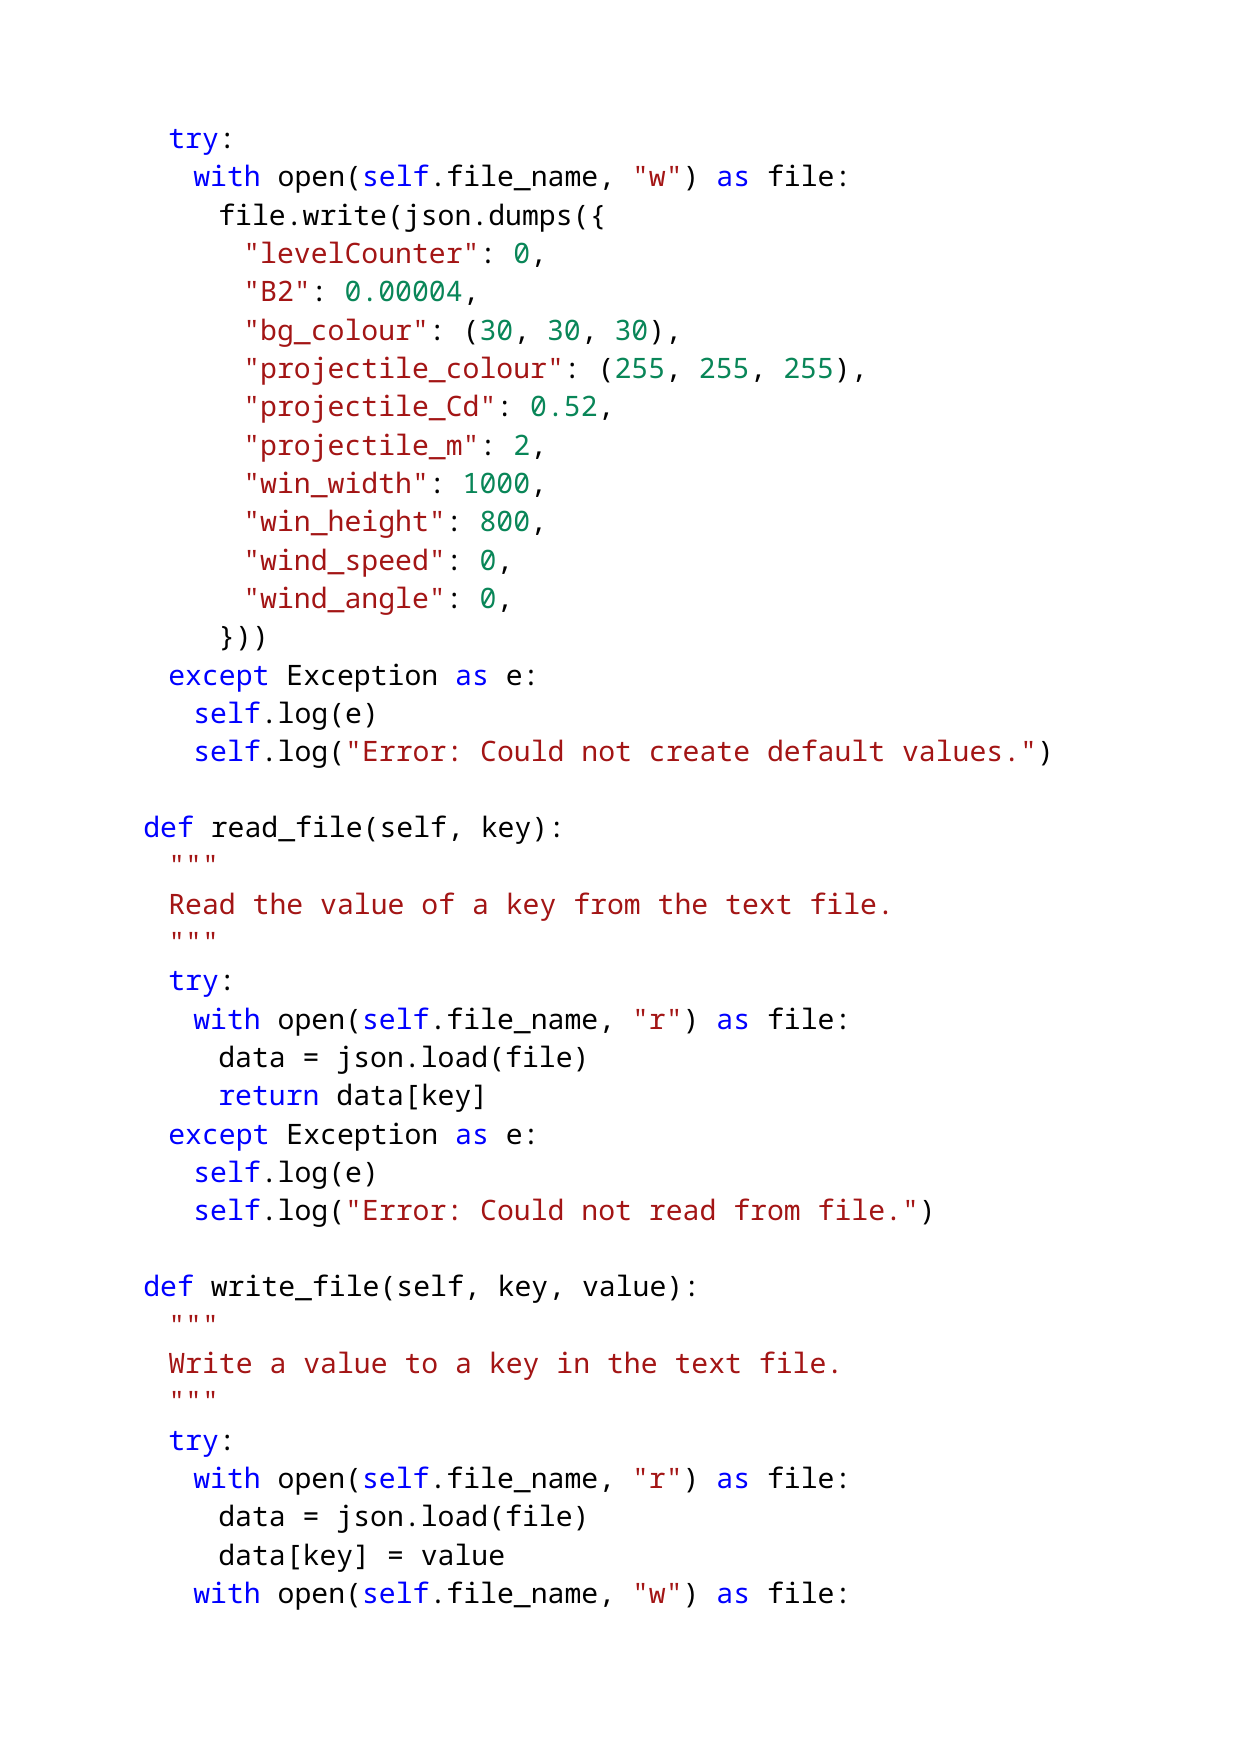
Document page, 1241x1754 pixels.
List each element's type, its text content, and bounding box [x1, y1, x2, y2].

text "B2": 0.00004, [118, 271, 1122, 310]
text """ [118, 1381, 1122, 1420]
text except Exception as e: [118, 1114, 1122, 1152]
text "bg_colour": (30, 30, 30), [118, 310, 1122, 348]
text try: [118, 118, 1122, 156]
text "projectile_m": 2, [118, 425, 1122, 463]
text """ [118, 922, 1122, 961]
text "projectile_Cd": 0.52, [118, 386, 1122, 425]
text with open(self.file_name, "w") as file: [118, 156, 1122, 195]
text "projectile_colour": (255, 255, 255), [118, 348, 1122, 386]
text })) [118, 616, 1122, 655]
text self.log(e) [118, 693, 1122, 731]
text """ [118, 1305, 1122, 1343]
text with open(self.file_name, "r") as file: [118, 1458, 1122, 1496]
text with open(self.file_name, "r") as file: [118, 999, 1122, 1037]
text def write_file(self, key, value): [118, 1266, 1122, 1305]
text self.log("Error: Could not create default values.") [118, 731, 1122, 770]
text return data[key] [118, 1076, 1122, 1114]
text data[key] = value [118, 1535, 1122, 1573]
text try: [118, 1420, 1122, 1458]
text "win_height": 800, [118, 501, 1122, 540]
text """ [118, 846, 1122, 884]
text "wind_speed": 0, [118, 540, 1122, 578]
text Read the value of a key from the text file. [118, 884, 1122, 922]
text try: [118, 961, 1122, 999]
text Write a value to a key in the text file. [118, 1343, 1122, 1381]
text self.log("Error: Could not read from file.") [118, 1191, 1122, 1229]
text "levelCounter": 0, [118, 233, 1122, 271]
text self.log(e) [118, 1152, 1122, 1191]
text file.write(json.dumps({ [118, 195, 1122, 233]
text data = json.load(file) [118, 1496, 1122, 1535]
text def read_file(self, key): [118, 807, 1122, 846]
text "wind_angle": 0, [118, 578, 1122, 616]
text data = json.load(file) [118, 1037, 1122, 1076]
text "win_width": 1000, [118, 463, 1122, 501]
text except Exception as e: [118, 655, 1122, 693]
text with open(self.file_name, "w") as file: [118, 1573, 1122, 1611]
